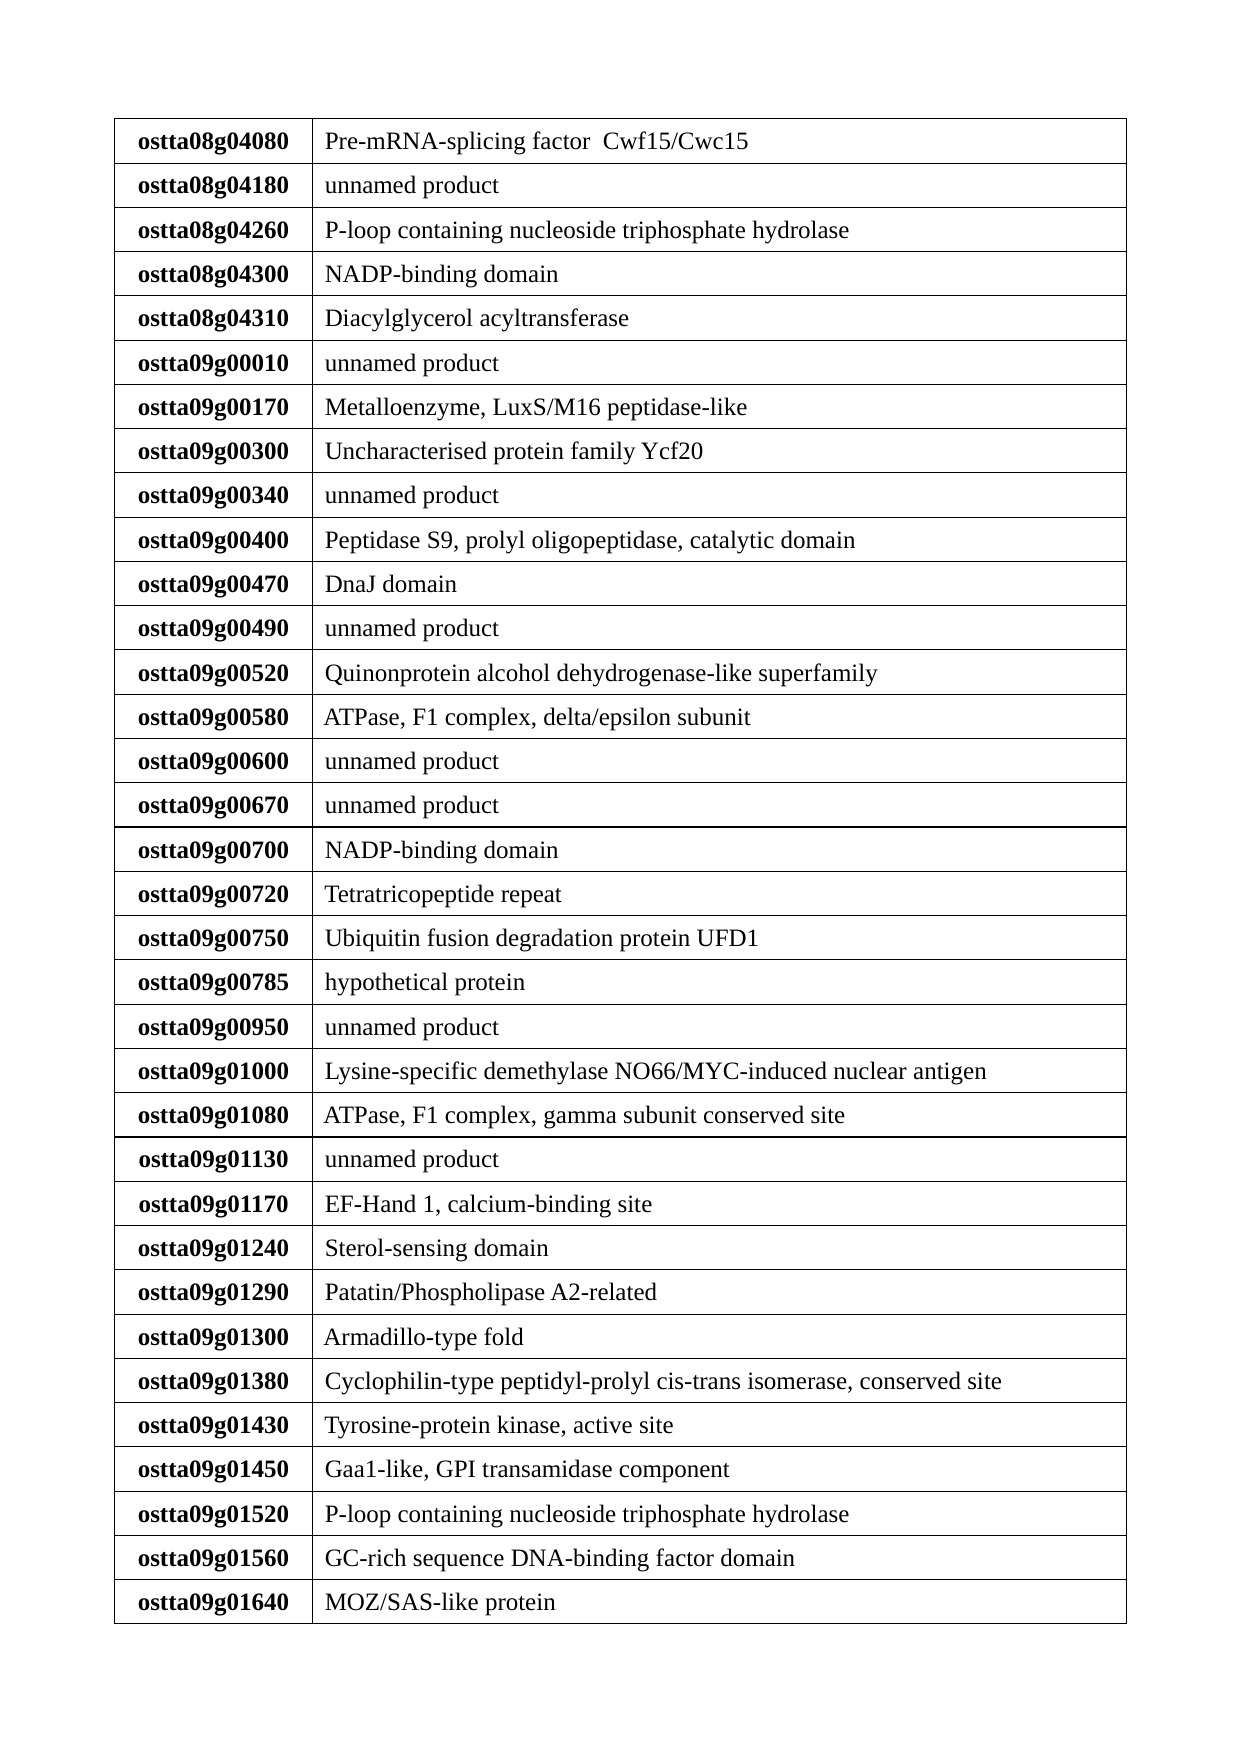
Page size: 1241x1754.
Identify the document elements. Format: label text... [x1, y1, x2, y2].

table_cell [1127, 295, 1240, 339]
table_cell [1127, 694, 1240, 738]
table_cell Cyclophilin-type peptidyl-prolyl cis-trans isomerase, conserved site [313, 1359, 1126, 1402]
table_cell Patatin/Phospholipase A2-related [313, 1270, 1126, 1313]
table_cell [1127, 207, 1240, 251]
table_cell EF-Hand 1, calcium-binding site [313, 1182, 1126, 1225]
table_cell [1127, 1004, 1240, 1048]
table_cell ostta09g00750 [115, 916, 312, 959]
table_cell NADP-binding domain [313, 828, 1126, 871]
table_cell ostta09g00950 [115, 1005, 312, 1048]
table_cell ostta09g00340 [115, 473, 312, 517]
table_cell P-loop containing nucleoside triphosphate hydrolase [313, 1492, 1126, 1535]
table_cell Armadillo-type fold [313, 1315, 1126, 1358]
table_cell ostta09g00010 [115, 341, 312, 384]
table_cell Pre-mRNA-splicing factor Cwf15/Cwc15 [313, 119, 1126, 162]
table_cell ostta08g04310 [115, 296, 312, 339]
table_cell ostta09g00300 [115, 429, 312, 472]
table_cell Quinonprotein alcohol dehydrogenase-like superfamily [313, 650, 1126, 694]
table_cell ostta09g01130 [115, 1138, 312, 1181]
table_cell [1127, 1092, 1240, 1136]
table_cell [1127, 1225, 1240, 1269]
table_cell Peptidase S9, prolyl oligopeptidase, catalytic domain [313, 518, 1126, 561]
table_cell ostta09g01380 [115, 1359, 312, 1402]
table_cell [1127, 782, 1240, 826]
table_cell [1127, 959, 1240, 1003]
table_cell [1127, 472, 1240, 517]
table_cell ostta08g04300 [115, 252, 312, 295]
table_cell DnaJ domain [313, 562, 1126, 605]
table_cell ATPase, F1 complex, gamma subunit conserved site [313, 1093, 1126, 1136]
table_cell ostta09g00520 [115, 650, 312, 694]
table_cell Diacylglycerol acyltransferase [313, 296, 1126, 339]
table_cell [1127, 1181, 1240, 1225]
table_cell ostta08g04180 [115, 164, 312, 207]
table_cell NADP-binding domain [313, 252, 1126, 295]
table_cell Lysine-specific demethylase NO66/MYC-induced nuclear antigen [313, 1049, 1126, 1092]
table_cell ostta09g00580 [115, 695, 312, 738]
table_cell [1127, 1402, 1240, 1446]
table_cell ostta09g00670 [115, 783, 312, 826]
table_cell hypothetical protein [313, 960, 1126, 1003]
table_cell GC-rich sequence DNA-binding factor domain [313, 1536, 1126, 1579]
table_cell [1127, 251, 1240, 295]
table_cell ostta09g00170 [115, 385, 312, 428]
table_cell Uncharacterised protein family Ycf20 [313, 429, 1126, 472]
table_cell Gaa1-like, GPI transamidase component [313, 1447, 1126, 1491]
table_cell [1127, 118, 1240, 162]
table_cell ostta09g00785 [115, 960, 312, 1003]
table_cell unnamed product [313, 341, 1126, 384]
table_cell ostta09g01300 [115, 1315, 312, 1358]
table_cell Ubiquitin fusion degradation protein UFD1 [313, 916, 1126, 959]
table_cell unnamed product [313, 473, 1126, 517]
table_cell ATPase, F1 complex, delta/epsilon subunit [313, 695, 1126, 738]
table_cell [1127, 1579, 1240, 1623]
table_cell ostta09g01170 [115, 1182, 312, 1225]
table_cell [1127, 163, 1240, 207]
table_cell [1127, 1048, 1240, 1092]
table_cell [1127, 605, 1240, 649]
table_cell Sterol-sensing domain [313, 1226, 1126, 1269]
table_cell unnamed product [313, 606, 1126, 649]
table_cell Tyrosine-protein kinase, active site [313, 1403, 1126, 1446]
table_cell Tetratricopeptide repeat [313, 872, 1126, 915]
table_cell ostta09g01430 [115, 1403, 312, 1446]
table_cell unnamed product [313, 164, 1126, 207]
table_cell [1127, 561, 1240, 605]
table_cell MOZ/SAS-like protein [313, 1580, 1126, 1623]
table_cell [1127, 384, 1240, 428]
table_cell ostta09g01450 [115, 1447, 312, 1491]
table_cell unnamed product [313, 739, 1126, 782]
table_cell ostta09g01240 [115, 1226, 312, 1269]
table_cell ostta09g00470 [115, 562, 312, 605]
table_cell ostta09g00600 [115, 739, 312, 782]
table_cell [1127, 915, 1240, 959]
table_cell ostta08g04080 [115, 119, 312, 162]
table_cell [1127, 1269, 1240, 1313]
table_cell [1127, 340, 1240, 384]
table_cell ostta09g00490 [115, 606, 312, 649]
table_cell [1127, 517, 1240, 561]
table_cell P-loop containing nucleoside triphosphate hydrolase [313, 208, 1126, 251]
table_cell ostta08g04260 [115, 208, 312, 251]
table_cell ostta09g01520 [115, 1492, 312, 1535]
table_cell [1127, 1491, 1240, 1535]
table_cell ostta09g01640 [115, 1580, 312, 1623]
table_cell ostta09g00700 [115, 828, 312, 871]
table_cell ostta09g00400 [115, 518, 312, 561]
table_cell unnamed product [313, 1138, 1126, 1181]
table_cell ostta09g01000 [115, 1049, 312, 1092]
table_cell [1127, 826, 1240, 871]
table_cell [1127, 428, 1240, 472]
table_cell [1127, 738, 1240, 782]
table_cell unnamed product [313, 783, 1126, 826]
table_cell [1127, 871, 1240, 915]
table_cell [1127, 649, 1240, 694]
table_cell [1127, 1136, 1240, 1181]
table_cell [1127, 1314, 1240, 1358]
table_cell [1127, 1358, 1240, 1402]
table_cell ostta09g01080 [115, 1093, 312, 1136]
table_cell ostta09g00720 [115, 872, 312, 915]
table_cell Metalloenzyme, LuxS/M16 peptidase-like [313, 385, 1126, 428]
table_cell ostta09g01290 [115, 1270, 312, 1313]
table_cell [1127, 1535, 1240, 1579]
table_cell [1127, 1446, 1240, 1491]
table_cell ostta09g01560 [115, 1536, 312, 1579]
table_cell unnamed product [313, 1005, 1126, 1048]
